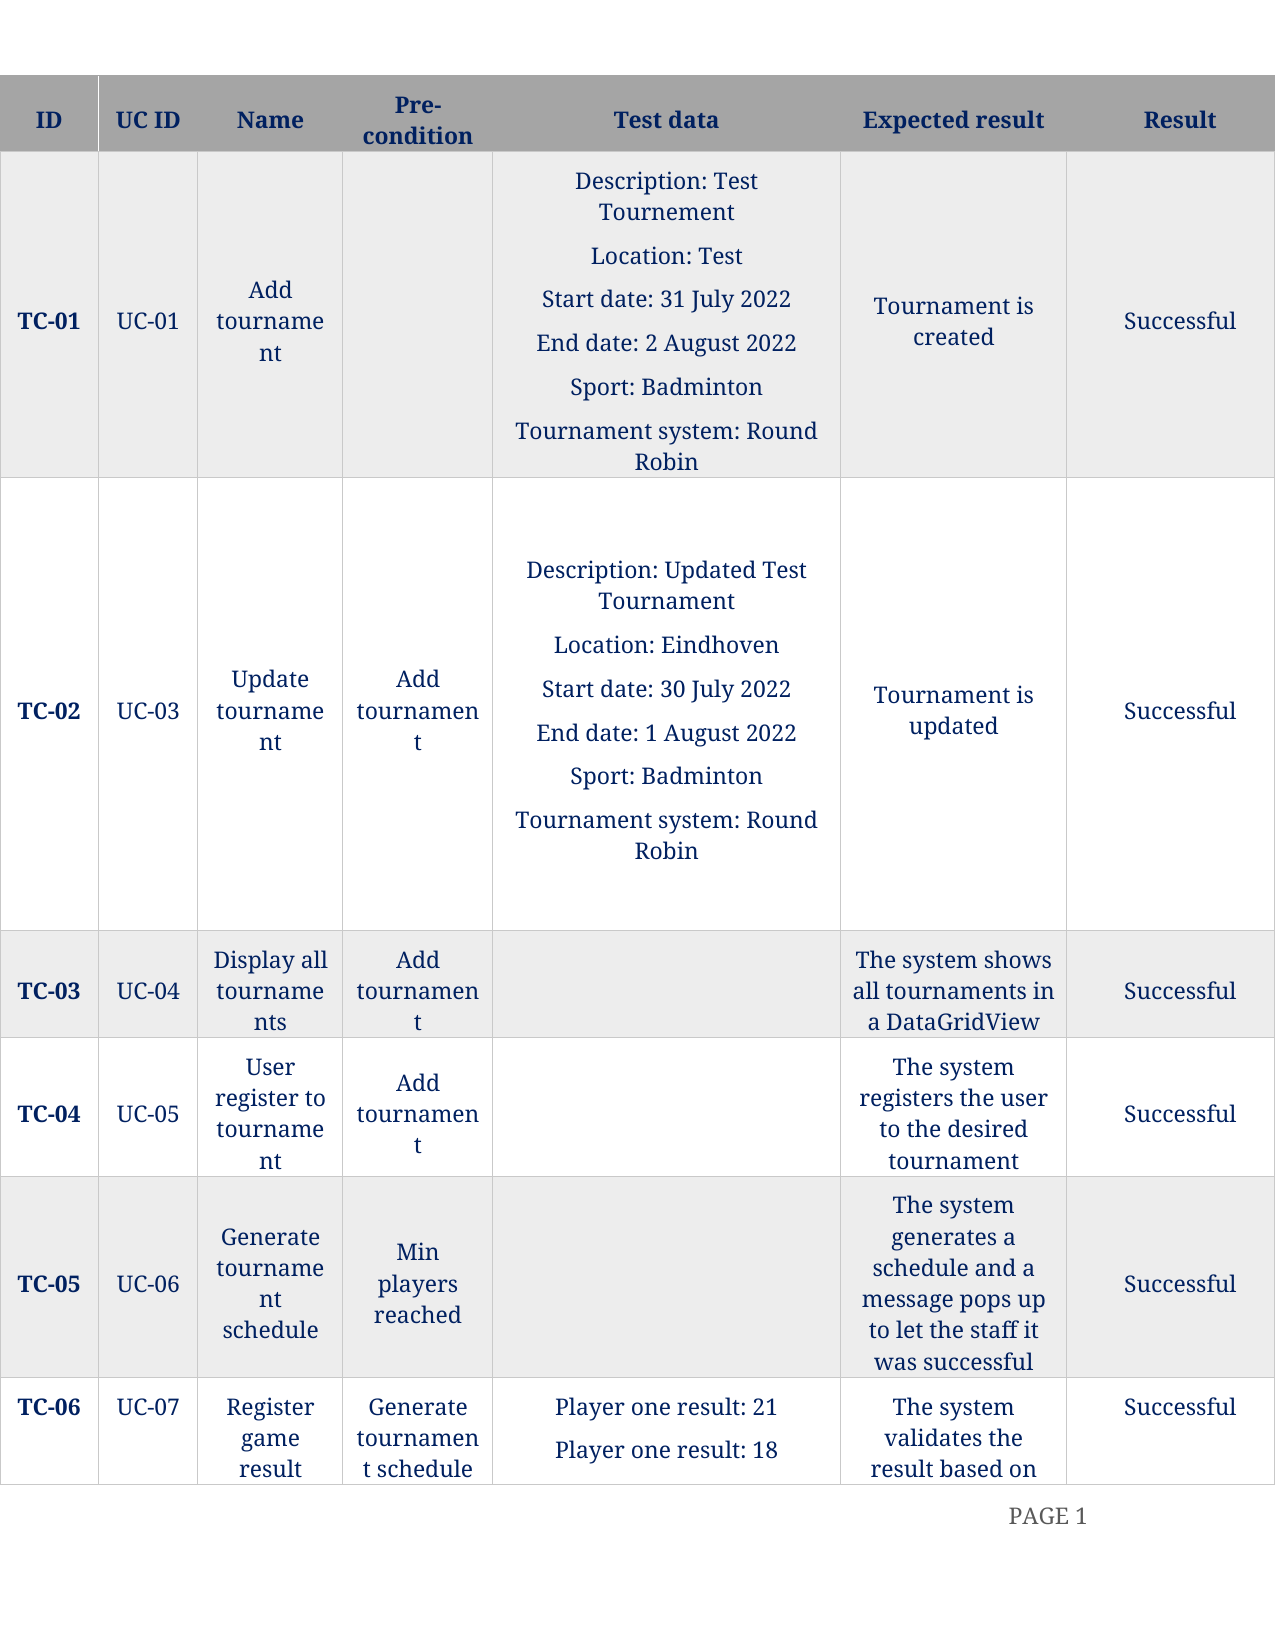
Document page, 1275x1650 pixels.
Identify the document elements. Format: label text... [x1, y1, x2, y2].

table_cell Tournament is updated [841, 478, 1066, 930]
table_cell Generate tournament schedule [343, 1378, 492, 1484]
table_header Pre-condition [343, 76, 493, 151]
table_cell Successful [1067, 1177, 1274, 1377]
table_header ID [1, 76, 98, 151]
table_cell TC-06 [1, 1378, 98, 1484]
table_cell Add tournament [343, 931, 492, 1037]
table_cell The system generates a schedule and a message pops up to let the staff it was successful [841, 1177, 1066, 1377]
table_cell Add tournament [343, 478, 492, 930]
table_header Expected result [840, 76, 1067, 151]
table_cell Successful [1067, 1378, 1274, 1484]
table_cell Min players reached [343, 1177, 492, 1377]
table_cell UC-04 [99, 931, 197, 1037]
table_cell TC-05 [1, 1177, 98, 1377]
table_cell [493, 931, 840, 1037]
table_cell Successful [1067, 931, 1274, 1037]
table_header UC ID [99, 76, 198, 151]
table_cell Tournament is created [841, 152, 1066, 477]
table_cell UC-03 [99, 478, 197, 930]
table_cell TC-03 [1, 931, 98, 1037]
table_cell [343, 152, 492, 477]
table_cell [493, 1177, 840, 1377]
table_cell [493, 1038, 840, 1176]
table_cell The system validates the result based on [841, 1378, 1066, 1484]
table_cell Description: Updated Test Tournament Location: Eindhoven Start date: 30 July 2022 End date: 1 August 2022 Sport: Badminton Tournament system: Round Robin [493, 478, 840, 930]
table_header Result [1067, 76, 1275, 151]
table_header Name [198, 76, 343, 151]
table_cell UC-06 [99, 1177, 197, 1377]
table_cell Successful [1067, 152, 1274, 477]
table_cell The system shows all tournaments in a DataGridView [841, 931, 1066, 1037]
table_cell Update tournament [198, 478, 342, 930]
table_cell UC-01 [99, 152, 197, 477]
table_cell Player one result: 21 Player one result: 18 [493, 1378, 840, 1484]
table_cell User register to tournament [198, 1038, 342, 1176]
table_cell Display all tournaments [198, 931, 342, 1037]
table_cell Generate tournament schedule [198, 1177, 342, 1377]
table_cell TC-02 [1, 478, 98, 930]
table_cell Add tournament [343, 1038, 492, 1176]
table_cell Add tournament [198, 152, 342, 477]
table_cell UC-07 [99, 1378, 197, 1484]
table_cell TC-01 [1, 152, 98, 477]
table_cell UC-05 [99, 1038, 197, 1176]
table_cell TC-04 [1, 1038, 98, 1176]
table_cell Successful [1067, 478, 1274, 930]
table_cell The system registers the user to the desired tournament [841, 1038, 1066, 1176]
table_cell Description: Test Tournement Location: Test Start date: 31 July 2022 End date: 2 August 2022 Sport: Badminton Tournament system: Round Robin [493, 152, 840, 477]
table_cell Register game result [198, 1378, 342, 1484]
table_cell Successful [1067, 1038, 1274, 1176]
table_header Test data [493, 76, 840, 151]
